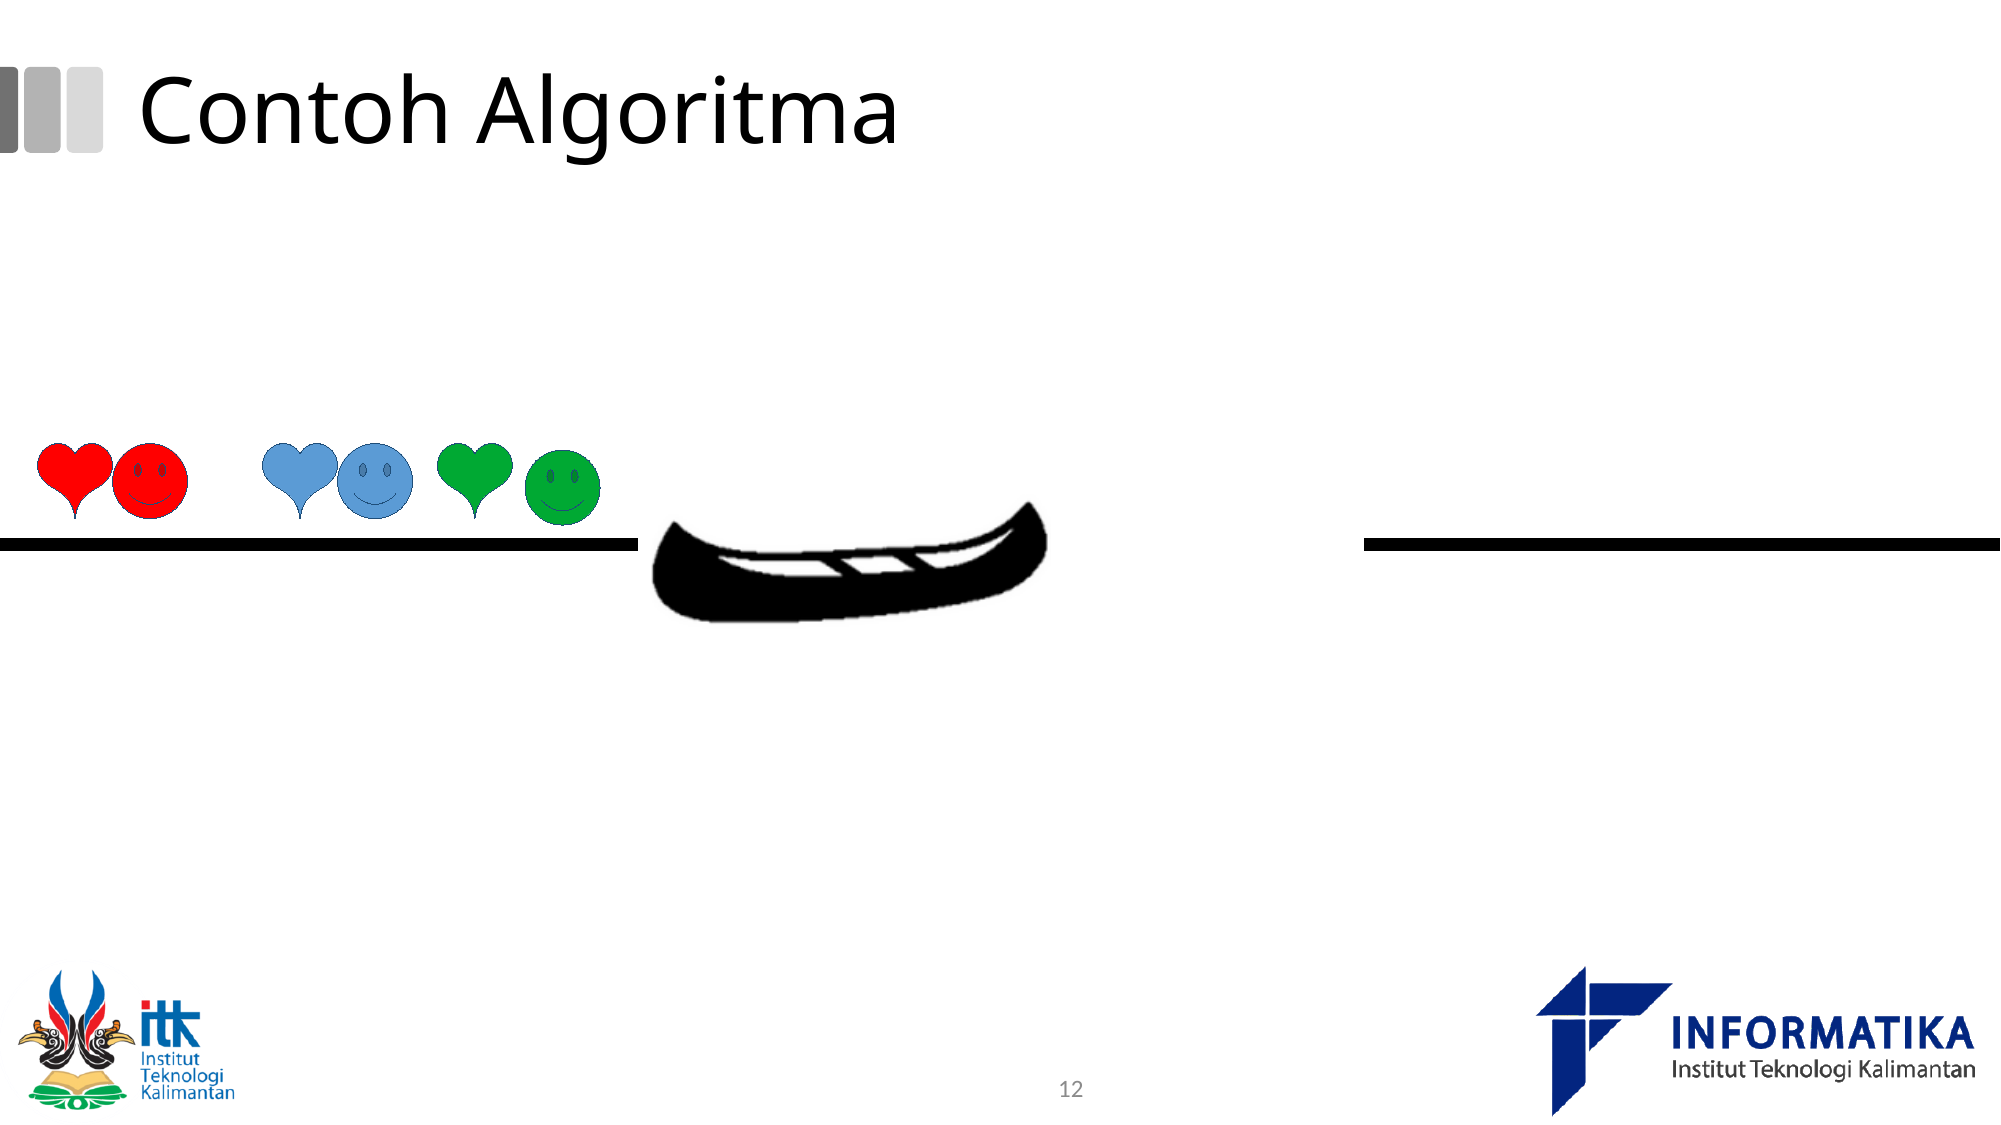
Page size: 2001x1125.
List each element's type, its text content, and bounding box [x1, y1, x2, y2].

text_box [37, 443, 188, 519]
text_box [0, 538, 638, 551]
text_box [437, 443, 513, 519]
picture [1534, 965, 1976, 1118]
picture [0, 935, 253, 1125]
title Contoh Algoritma [137, 1, 1863, 219]
text_box [1364, 538, 2000, 551]
picture [650, 487, 1051, 639]
text_box [262, 443, 413, 519]
text_box [525, 450, 601, 526]
